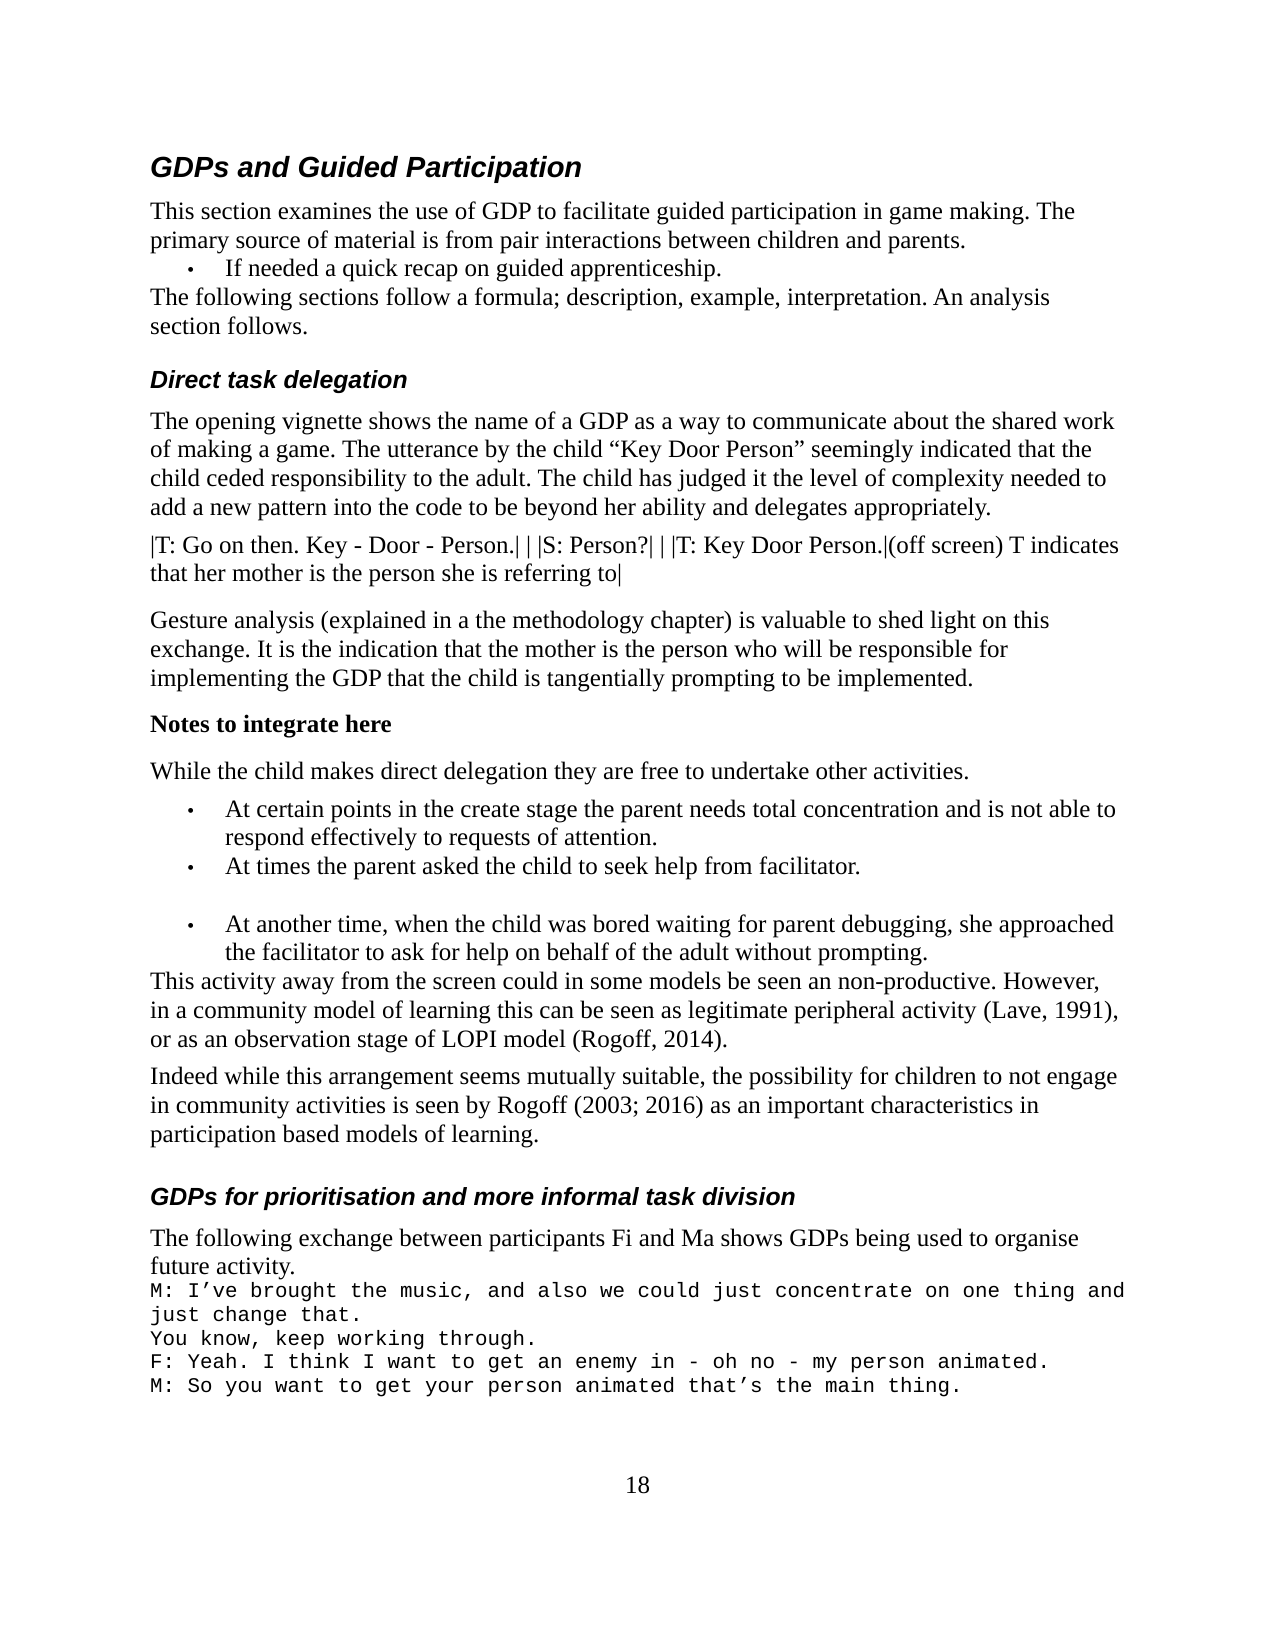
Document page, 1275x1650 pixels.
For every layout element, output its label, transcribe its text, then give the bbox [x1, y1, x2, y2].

text The following exchange between participants Fi and Ma shows GDPs being used to organise future activity. [150, 1223, 1125, 1280]
text This section examines the use of GDP to facilitate guided participation in game making. The primary source of material is from pair interactions between children and parents. [150, 196, 1125, 253]
text M: I’ve brought the music, and also we could just concentrate on one thing and just change that. [150, 1280, 1125, 1327]
text The opening vignette shows the name of a GDP as a way to communicate about the shared work of making a game. The utterance by the child “Key Door Person” seemingly indicated that the child ceded responsibility to the adult. The child has judged it the level of complexity needed to add a new pattern into the code to be beyond her ability and delegates appropriately. [150, 406, 1125, 521]
text The following sections follow a formula; description, example, interpretation. An analysis section follows. [150, 282, 1125, 340]
list If needed a quick recap on guided apprenticeship. [187, 253, 1125, 282]
text You know, keep working through. [150, 1327, 1125, 1351]
text M: So you want to get your person animated that’s the main thing. [150, 1375, 1125, 1398]
subtitle GDPs and Guided Participation [150, 150, 1125, 183]
text Indeed while this arrangement seems mutually suitable, the possibility for children to not engage in community activities is seen by Rogoff (2003; 2016) as an important characteristics in participation based models of learning. [150, 1061, 1125, 1148]
list At another time, when the child was bored waiting for parent debugging, she approached the facilitator to ask for help on behalf of the adult without prompting. [187, 909, 1125, 966]
text This activity away from the screen could in some models be seen an non-productive. However, in a community model of learning this can be seen as legitimate peripheral activity (Lave, 1991), or as an observation stage of LOPI model (Rogoff, 2014). [150, 966, 1125, 1052]
text While the child makes direct delegation they are free to undertake other activities. [150, 756, 1125, 785]
text Notes to integrate here [150, 709, 1125, 738]
list At times the parent asked the child to seek help from facilitator. [187, 851, 1125, 909]
text |T: Go on then. Key - Door - Person.| | |S: Person?| | |T: Key Door Person.|(off screen) T indicates that her mother is the person she is referring to| [150, 530, 1125, 587]
text F: Yeah. I think I want to get an enemy in - oh no - my person animated. [150, 1351, 1125, 1375]
text Gesture analysis (explained in a the methodology chapter) is valuable to shed light on this exchange. It is the indication that the mother is the person who will be responsible for implementing the GDP that the child is tangentially prompting to be implemented. [150, 605, 1125, 691]
subtitle GDPs for prioritisation and more informal task division [150, 1182, 1125, 1210]
list At certain points in the create stage the parent needs total concentration and is not able to respond effectively to requests of attention. [187, 794, 1125, 851]
subtitle Direct task delegation [150, 365, 1125, 393]
